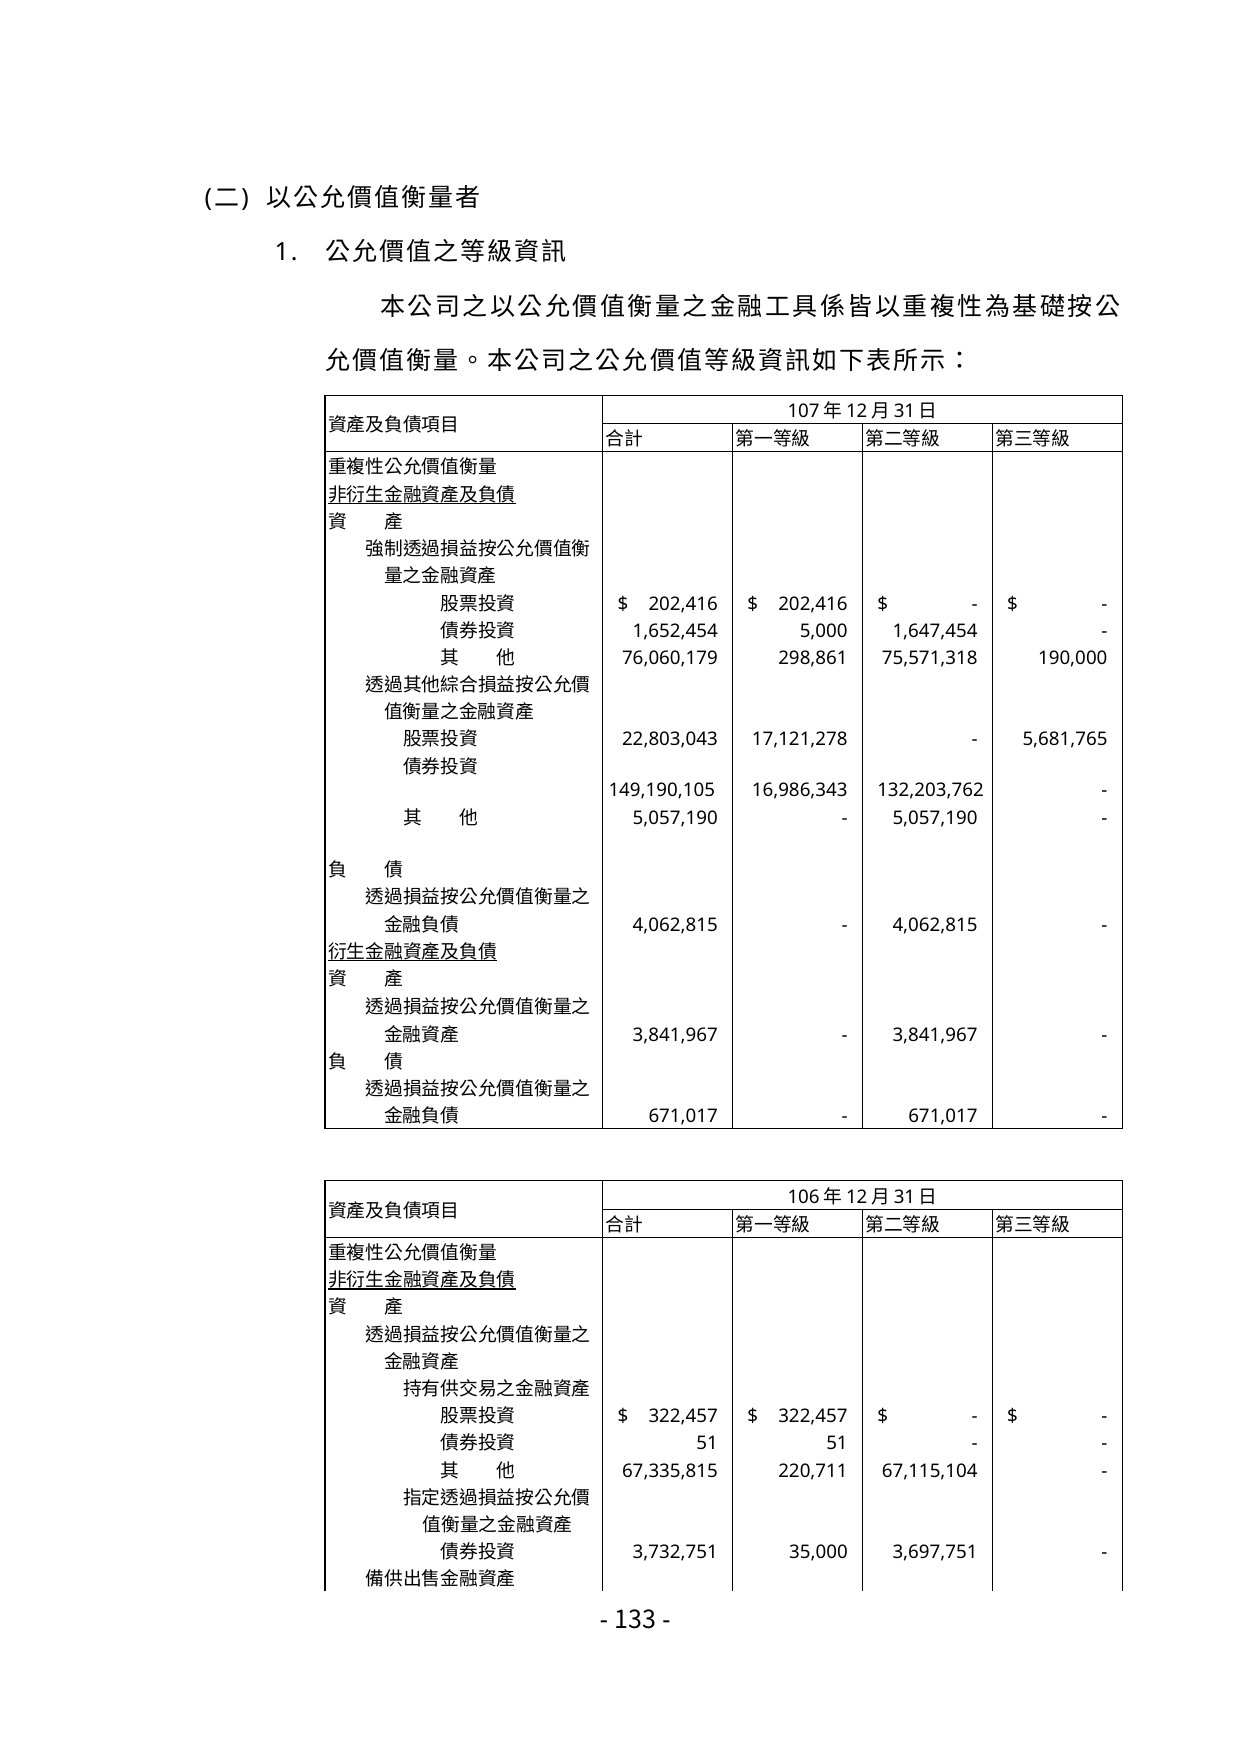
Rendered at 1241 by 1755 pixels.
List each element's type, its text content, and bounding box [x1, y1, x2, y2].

table_cell - [993, 1428, 1122, 1455]
table_cell [993, 534, 1122, 588]
table_cell [993, 1319, 1122, 1374]
table_cell - [993, 1074, 1122, 1128]
table_cell 1,647,454 [863, 615, 992, 642]
table_cell 其 他 [326, 1455, 602, 1482]
table_cell 3,732,751 [603, 1537, 732, 1564]
table_cell [326, 830, 602, 855]
table_cell [993, 1374, 1122, 1401]
text 本公司之以公允價值衡量之金融工具係皆以重複性為基礎按公允價值衡量。本公司之公允價值等級資訊如下表所示： [325, 286, 1122, 377]
table_cell [863, 1564, 992, 1591]
table_header 106年12月31日 [603, 1181, 1122, 1208]
table_cell - [993, 1455, 1122, 1482]
table_cell - [733, 882, 862, 937]
table_cell [733, 964, 862, 992]
table_cell [863, 937, 992, 964]
table_cell 4,062,815 [863, 882, 992, 937]
table_cell [863, 1374, 992, 1401]
table_cell 指定透過損益按公允價值衡量之金融資產 [326, 1483, 602, 1537]
table_cell 股票投資 [326, 724, 602, 751]
table_cell [993, 479, 1122, 507]
table_cell 債券投資 [326, 1428, 602, 1455]
table_cell [733, 507, 862, 534]
table_cell [993, 670, 1122, 724]
table_cell [733, 452, 862, 479]
table_cell [993, 1483, 1122, 1537]
table_cell [863, 479, 992, 507]
table_cell 671,017 [603, 1074, 732, 1128]
table_cell 負 債 [326, 855, 602, 882]
table_cell 非衍生金融資產及負債 [326, 1265, 602, 1292]
table_cell 債券投資 [326, 1537, 602, 1564]
table_cell 其 他 [326, 802, 602, 829]
table_cell [603, 1265, 732, 1292]
table_cell $ 322,457 [733, 1401, 862, 1428]
table_cell [603, 670, 732, 724]
table_cell 非衍生金融資產及負債 [326, 479, 602, 507]
table_cell 負 債 [326, 1047, 602, 1074]
table_cell [603, 1047, 732, 1074]
table_cell - [863, 724, 992, 751]
table_cell [863, 1483, 992, 1537]
table_cell 5,057,190 [863, 802, 992, 829]
table_cell [993, 507, 1122, 534]
table_cell - [993, 882, 1122, 937]
table_cell - [733, 1074, 862, 1128]
table_cell - [863, 1428, 992, 1455]
text (二) 以公允價值衡量者 [177, 177, 1122, 213]
table_cell [733, 1319, 862, 1374]
table_cell 3,697,751 [863, 1537, 992, 1564]
table_cell [603, 1319, 732, 1374]
table_cell [733, 1047, 862, 1074]
table_cell [863, 534, 992, 588]
table_cell 合計 [603, 1210, 732, 1237]
table_cell 債券投資 [326, 751, 602, 802]
table_cell 第二等級 [863, 424, 992, 451]
table_cell [733, 534, 862, 588]
table_cell 67,335,815 [603, 1455, 732, 1482]
table_cell - [993, 992, 1122, 1047]
table_cell [863, 670, 992, 724]
table_cell 資 產 [326, 1292, 602, 1319]
table_cell 35,000 [733, 1537, 862, 1564]
table_cell 資 產 [326, 507, 602, 534]
table_cell 重複性公允價值衡量 [326, 452, 602, 479]
table_cell [863, 1319, 992, 1374]
table_cell [733, 1238, 862, 1265]
table_cell [733, 1483, 862, 1537]
text 1. 公允價值之等級資訊 [266, 232, 1122, 268]
table_cell $ - [993, 588, 1122, 615]
table_cell [993, 1265, 1122, 1292]
table_cell 16,986,343 [733, 751, 862, 802]
table_cell 190,000 [993, 643, 1122, 670]
table_cell 4,062,815 [603, 882, 732, 937]
table_cell 重複性公允價值衡量 [326, 1238, 602, 1265]
table_cell [863, 1238, 992, 1265]
table_cell 76,060,179 [603, 643, 732, 670]
table_cell - [733, 992, 862, 1047]
table_cell $ 202,416 [603, 588, 732, 615]
table_cell 透過損益按公允價值衡量之金融負債 [326, 882, 602, 937]
table_cell 合計 [603, 424, 732, 451]
table_cell [603, 855, 732, 882]
table_cell [603, 830, 732, 855]
table_cell [993, 1047, 1122, 1074]
table_cell [603, 507, 732, 534]
table_cell - [733, 802, 862, 829]
table_cell [863, 1292, 992, 1319]
table_cell $ - [863, 1401, 992, 1428]
table_header 資產及負債項目 [326, 1181, 602, 1237]
table_cell [603, 1564, 732, 1591]
table_cell [603, 534, 732, 588]
table_cell [733, 855, 862, 882]
table_cell 衍生金融資產及負債 [326, 937, 602, 964]
table_cell 67,115,104 [863, 1455, 992, 1482]
table_cell [733, 937, 862, 964]
table_cell [603, 937, 732, 964]
table_cell 第三等級 [993, 424, 1122, 451]
table_cell 3,841,967 [863, 992, 992, 1047]
table_cell [603, 1292, 732, 1319]
table_cell [993, 452, 1122, 479]
table_cell 備供出售金融資產 [326, 1564, 602, 1591]
table_cell [603, 1374, 732, 1401]
table_cell 220,711 [733, 1455, 862, 1482]
table_cell [993, 830, 1122, 855]
table_cell 透過損益按公允價值衡量之金融負債 [326, 1074, 602, 1128]
table_cell [733, 670, 862, 724]
table_cell 1,652,454 [603, 615, 732, 642]
table_cell - [993, 751, 1122, 802]
table_cell - [993, 1537, 1122, 1564]
table_cell [863, 855, 992, 882]
table_cell 5,681,765 [993, 724, 1122, 751]
table_cell [603, 1483, 732, 1537]
table_cell [863, 830, 992, 855]
table_cell 17,121,278 [733, 724, 862, 751]
table_cell $ - [993, 1401, 1122, 1428]
table_cell 第一等級 [733, 1210, 862, 1237]
table_cell $ 202,416 [733, 588, 862, 615]
table_cell 第一等級 [733, 424, 862, 451]
table_cell 第三等級 [993, 1210, 1122, 1237]
table_header 資產及負債項目 [326, 396, 602, 451]
table_cell [993, 1292, 1122, 1319]
table_cell 債券投資 [326, 615, 602, 642]
table_cell [993, 855, 1122, 882]
table_cell 51 [603, 1428, 732, 1455]
table_cell 第二等級 [863, 1210, 992, 1237]
table_cell 5,000 [733, 615, 862, 642]
table_cell 透過其他綜合損益按公允價值衡量之金融資產 [326, 670, 602, 724]
table_cell [733, 830, 862, 855]
table_cell [603, 452, 732, 479]
table_cell 股票投資 [326, 1401, 602, 1428]
table_cell 75,571,318 [863, 643, 992, 670]
table_cell 強制透過損益按公允價值衡量之金融資產 [326, 534, 602, 588]
table_cell [733, 479, 862, 507]
table_cell [993, 1238, 1122, 1265]
table_cell 3,841,967 [603, 992, 732, 1047]
table_cell 51 [733, 1428, 862, 1455]
table_cell 22,803,043 [603, 724, 732, 751]
table_cell 5,057,190 [603, 802, 732, 829]
table_cell [733, 1265, 862, 1292]
table_cell - [993, 802, 1122, 829]
table_cell 其 他 [326, 643, 602, 670]
table_cell [863, 1047, 992, 1074]
table_cell [863, 452, 992, 479]
table_header 107年12月31日 [603, 396, 1122, 423]
table_cell - [993, 615, 1122, 642]
table_cell 持有供交易之金融資產 [326, 1374, 602, 1401]
table_cell 資 產 [326, 964, 602, 992]
table_cell 671,017 [863, 1074, 992, 1128]
table_cell [993, 1564, 1122, 1591]
table_cell $ - [863, 588, 992, 615]
table_cell [863, 964, 992, 992]
table_cell 股票投資 [326, 588, 602, 615]
table_cell [603, 964, 732, 992]
table_cell [733, 1292, 862, 1319]
table_cell [733, 1374, 862, 1401]
table_cell 149,190,105 [603, 751, 732, 802]
table_cell [603, 479, 732, 507]
table_cell 透過損益按公允價值衡量之金融資產 [326, 992, 602, 1047]
table_cell [993, 937, 1122, 964]
table_cell [603, 1238, 732, 1265]
table_cell [993, 964, 1122, 992]
table_cell $ 322,457 [603, 1401, 732, 1428]
table_cell 132,203,762 [863, 751, 992, 802]
table_cell [733, 1564, 862, 1591]
table_cell 透過損益按公允價值衡量之金融資產 [326, 1319, 602, 1374]
table_cell [863, 1265, 992, 1292]
table_cell 298,861 [733, 643, 862, 670]
table_cell [863, 507, 992, 534]
